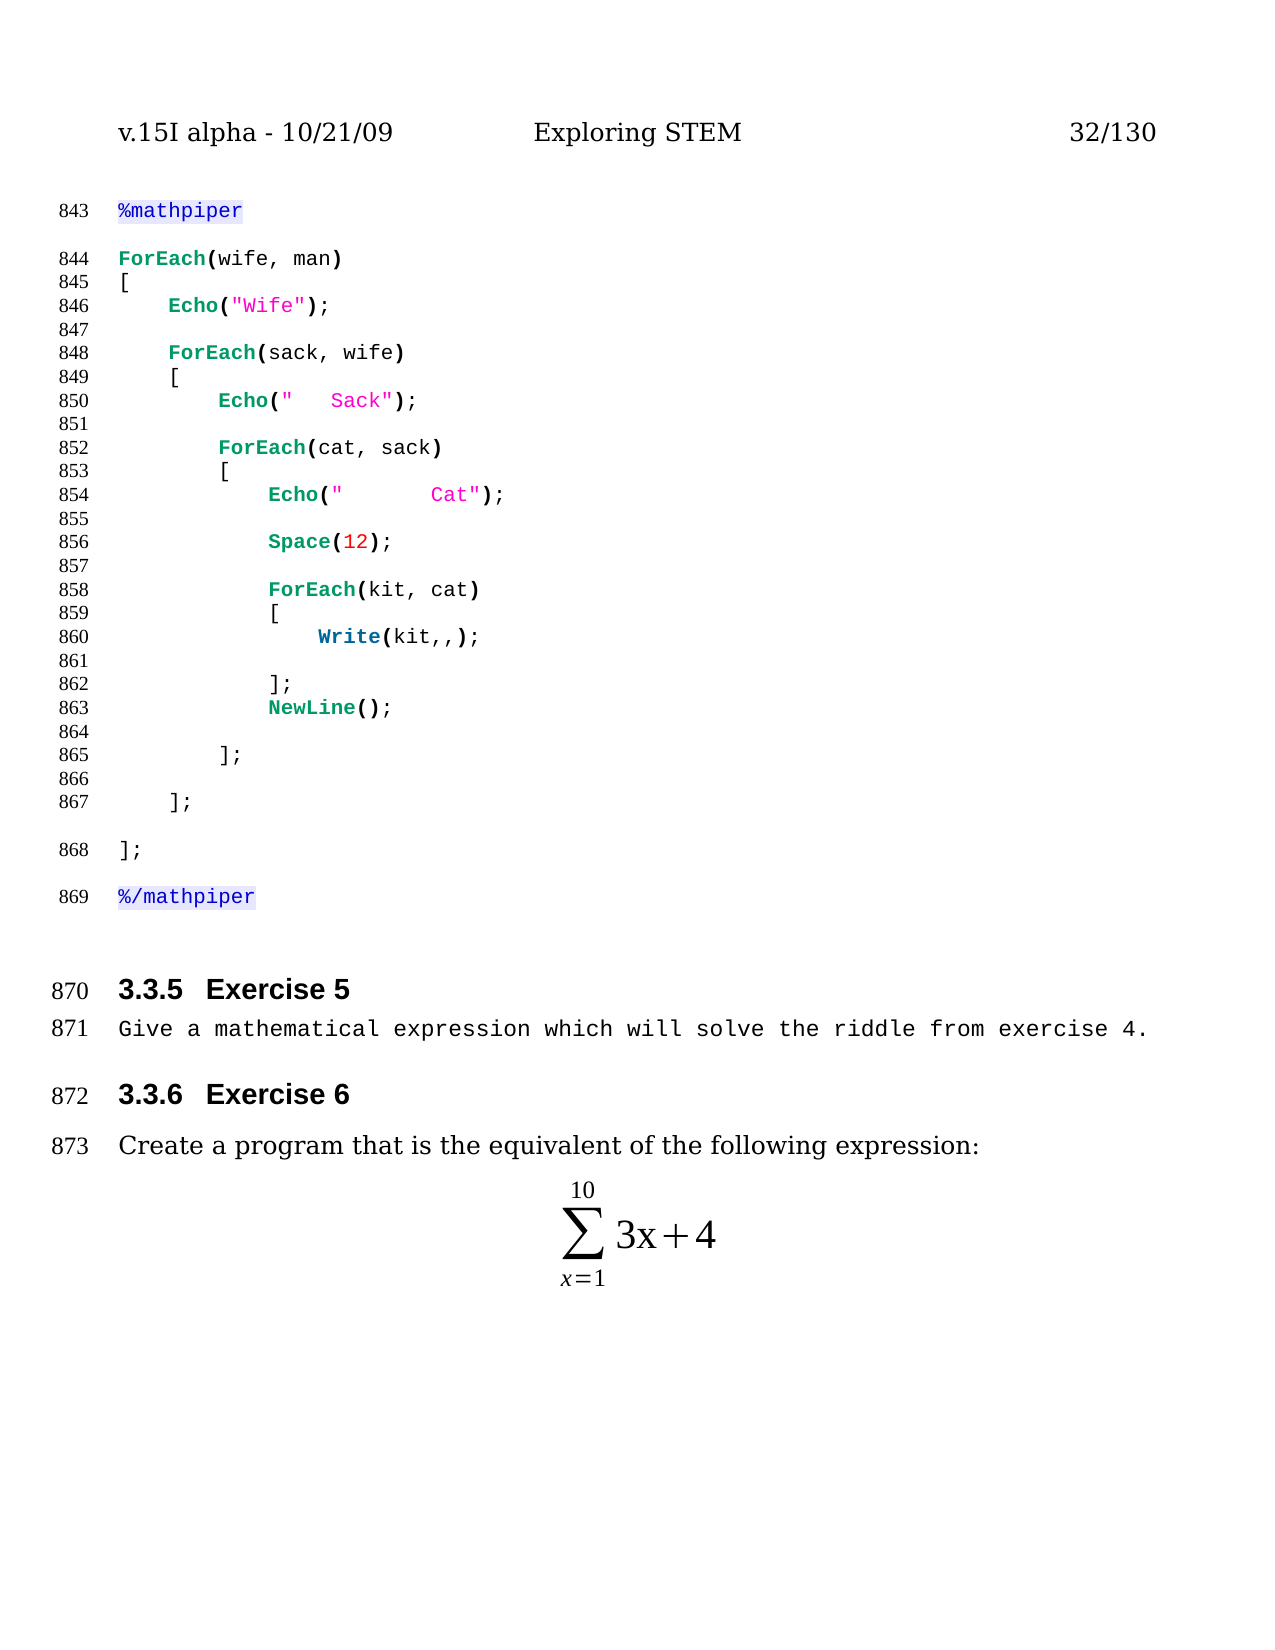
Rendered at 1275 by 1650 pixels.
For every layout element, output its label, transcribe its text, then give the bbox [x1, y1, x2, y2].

text ]; [118, 744, 1157, 768]
text ForEach(kit, cat) [118, 579, 1157, 602]
text ForEach(cat, sack) [118, 437, 1157, 461]
text ]; [118, 792, 1157, 815]
text ForEach(wife, man) [118, 248, 1157, 271]
text Echo(" Sack"); [118, 389, 1157, 413]
text Space(12); [118, 531, 1157, 555]
text Write(kit,,); [118, 626, 1157, 650]
subtitle Exercise 5 [118, 972, 1157, 1006]
text Create a program that is the equivalent of the following expression: [118, 1131, 1157, 1160]
text Echo("Wife"); [118, 295, 1157, 319]
text [ [118, 602, 1157, 626]
text ]; [118, 839, 1157, 862]
text Give a mathematical expression which will solve the riddle from exercise 4. [118, 1018, 1157, 1044]
text %/mathpiper [118, 886, 1157, 910]
text ]; [118, 673, 1157, 697]
text [ [118, 366, 1157, 389]
text Echo(" Cat"); [118, 484, 1157, 508]
text %mathpiper [118, 200, 1157, 224]
text [ [118, 271, 1157, 295]
text NewLine(); [118, 697, 1157, 721]
text ForEach(sack, wife) [118, 342, 1157, 366]
subtitle Exercise 6 [118, 1077, 1157, 1110]
text [ [118, 461, 1157, 484]
